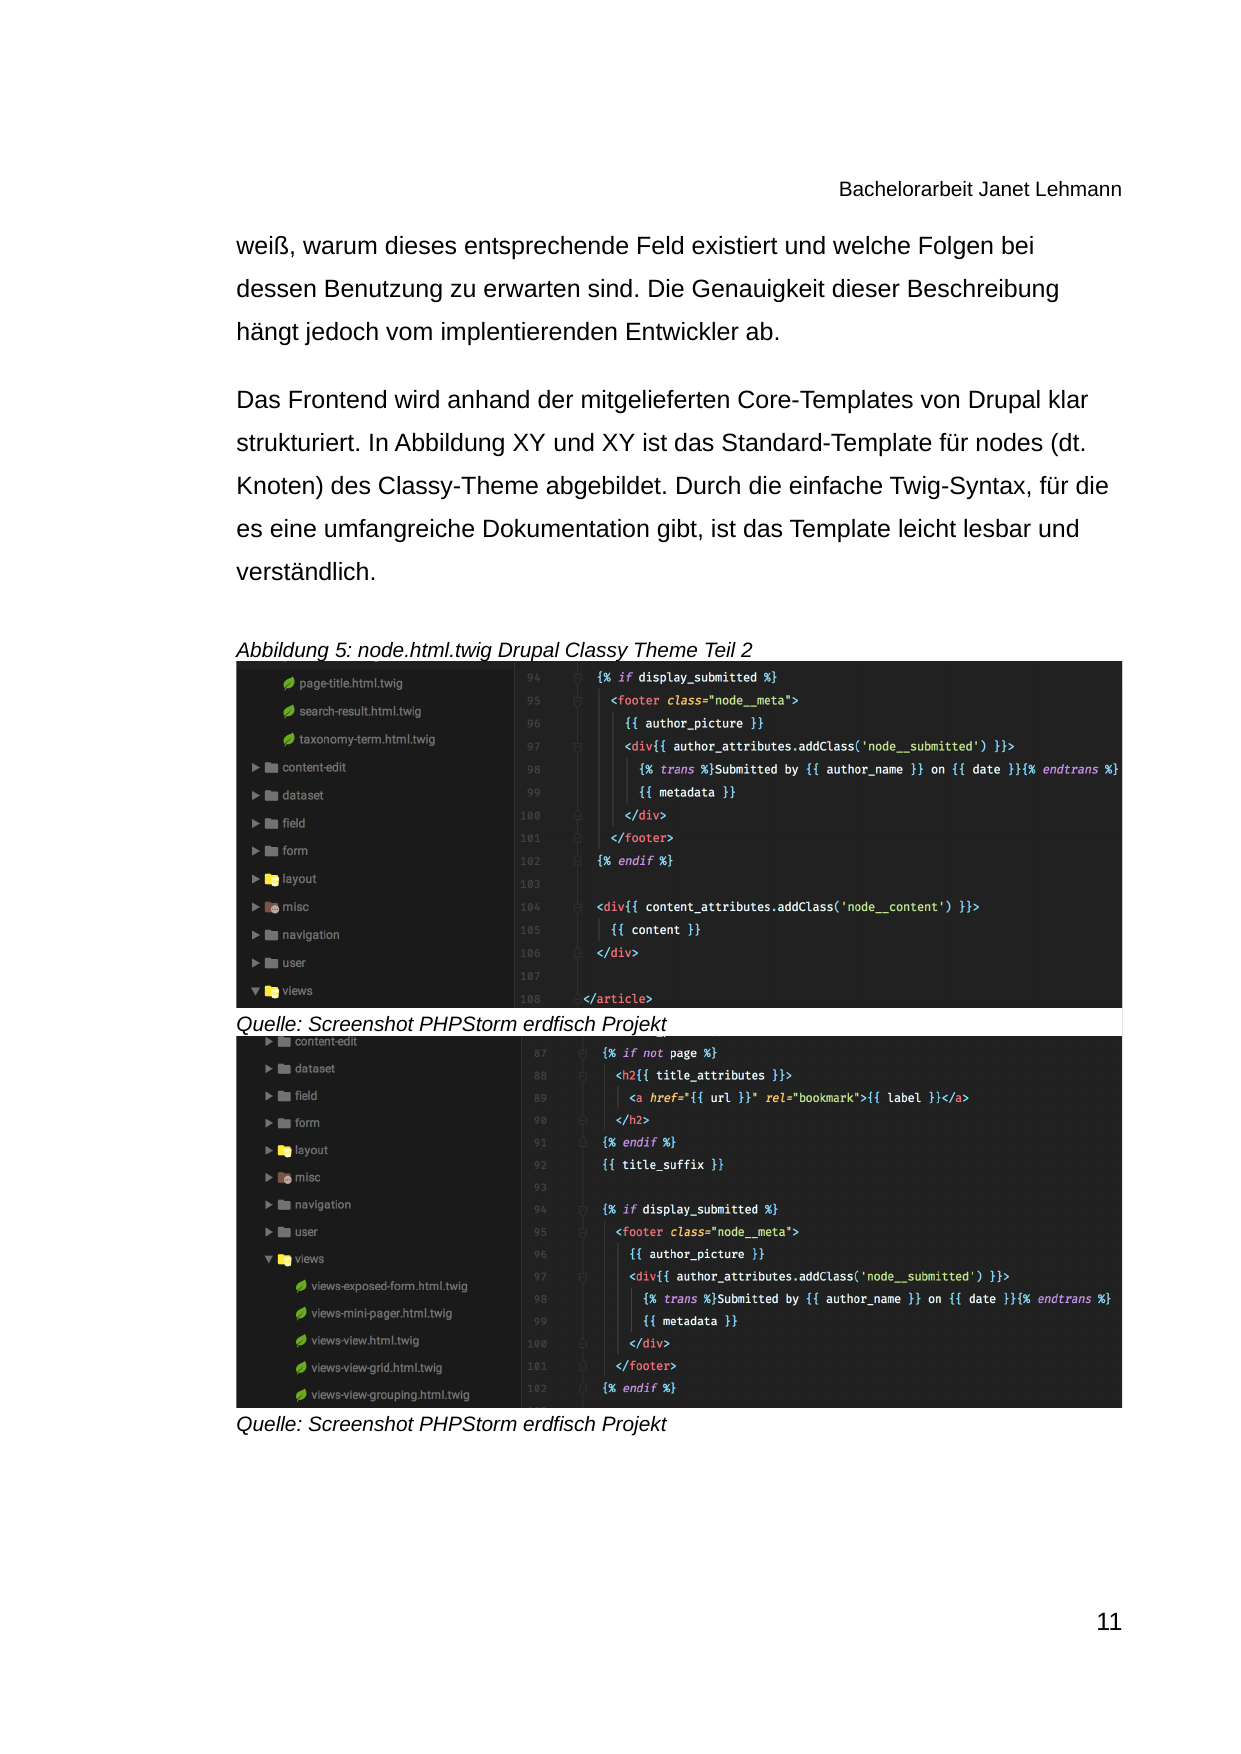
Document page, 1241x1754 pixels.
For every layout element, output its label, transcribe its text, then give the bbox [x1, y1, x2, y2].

picture [236, 661, 1123, 1408]
text Das Frontend wird anhand der mitgelieferten Core-Templates von Drupal klar strukturiert. In Abbildung XY und XY ist das Standard-Template für nodes (dt. Knoten) des Classy-Theme abgebildet. Durch die einfache Twig-Syntax, für die es eine umfangreiche Dokumentation gibt, ist das Template leicht lesbar und verständlich. [236, 385, 1122, 586]
text Quelle: Screenshot PHPStorm erdfisch Projekt [236, 1008, 1122, 1036]
text [236, 625, 1122, 638]
text weiß, warum dieses entsprechende Feld existiert und welche Folgen bei dessen Benutzung zu erwarten sind. Die Genauigkeit dieser Beschreibung hängt jedoch vom implentierenden Entwickler ab. [236, 231, 1122, 346]
text Abbildung 5: node.html.twig Drupal Classy Theme Teil 2 [236, 638, 1122, 661]
text Quelle: Screenshot PHPStorm erdfisch Projekt [236, 1408, 1122, 1436]
